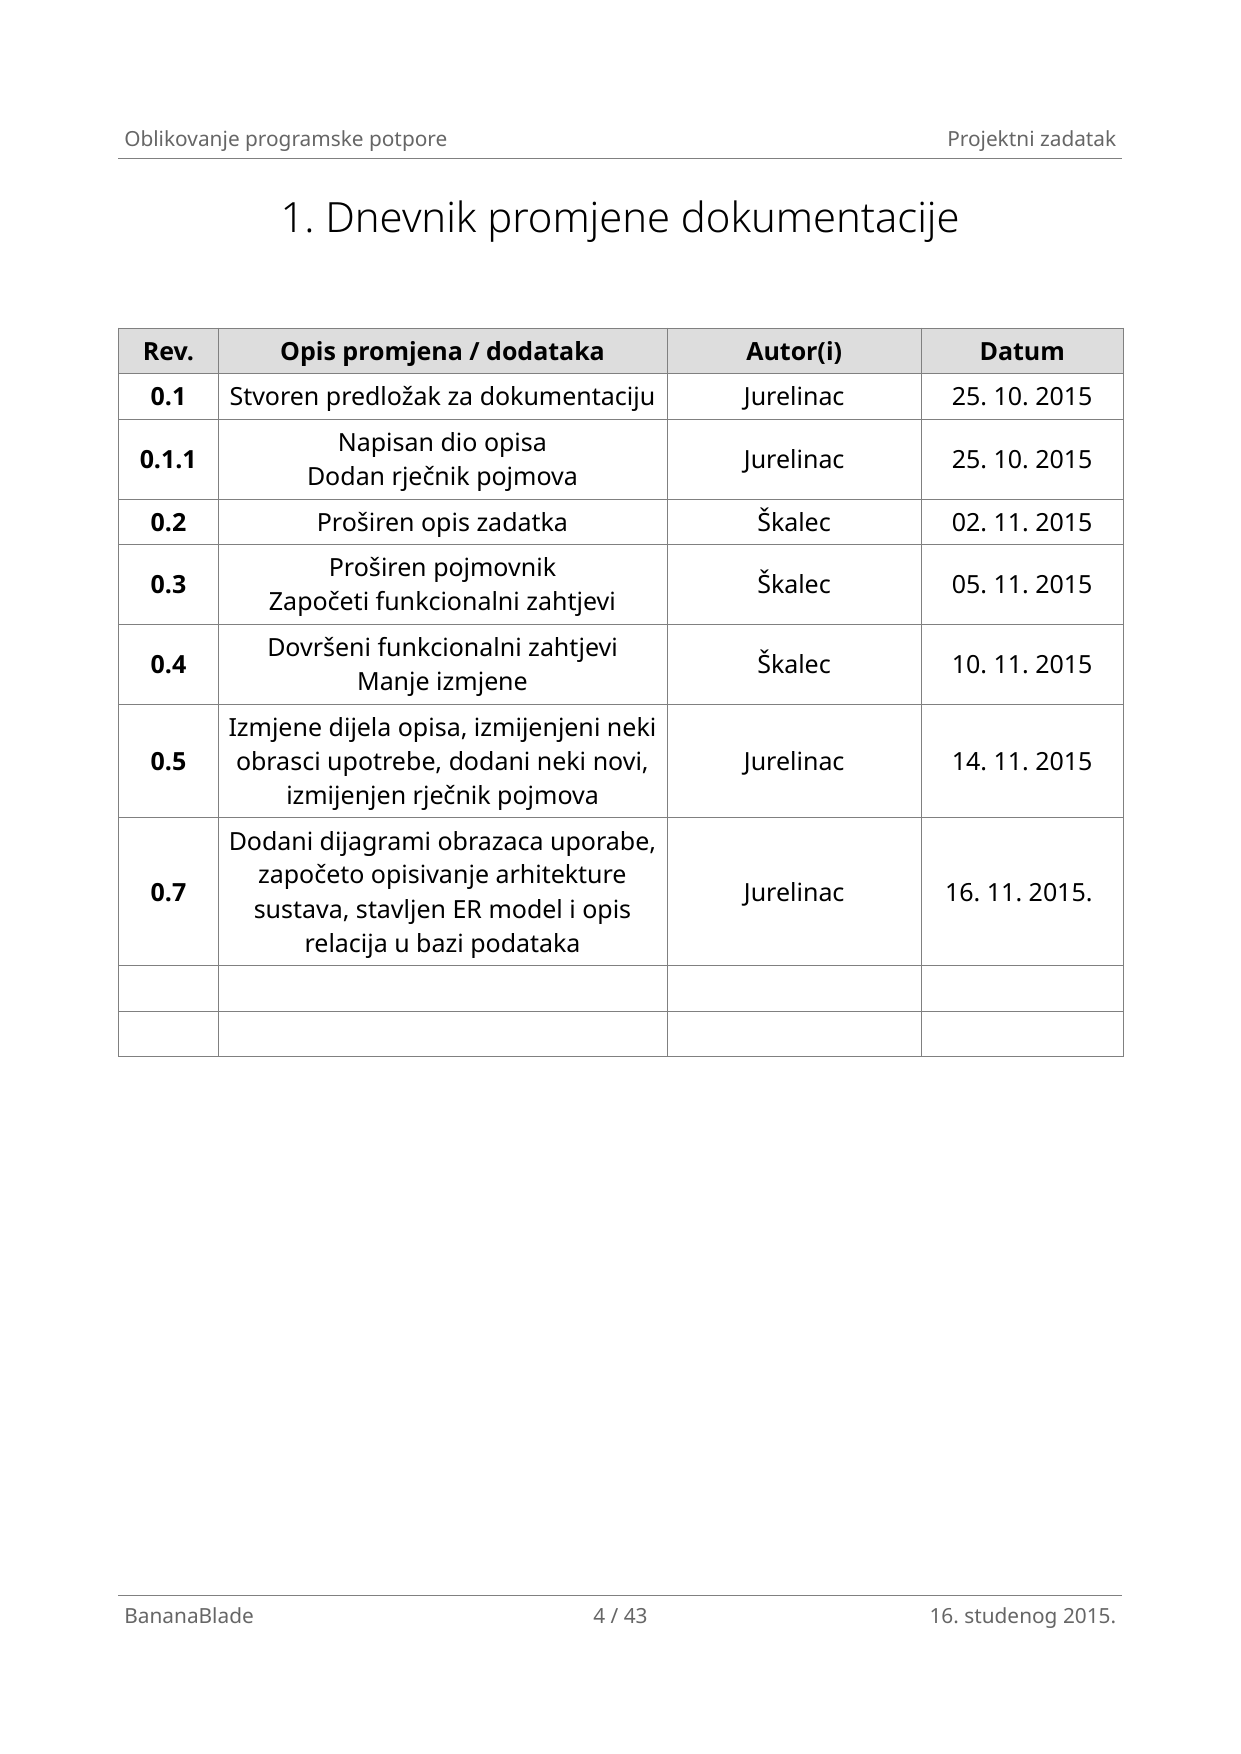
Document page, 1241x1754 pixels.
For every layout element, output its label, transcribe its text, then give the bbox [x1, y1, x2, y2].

table_cell 0.3 [119, 545, 218, 624]
table_cell 0.1 [119, 374, 218, 419]
table_cell 0.7 [119, 818, 218, 965]
table_cell 05. 11. 2015 [922, 545, 1123, 624]
table_cell Izmjene dijela opisa, izmijenjeni neki obrasci upotrebe, dodani neki novi, izmijenjen rječnik pojmova [219, 705, 667, 817]
table_cell 0.4 [119, 625, 218, 703]
table_cell [922, 966, 1123, 1011]
table_cell 14. 11. 2015 [922, 705, 1123, 817]
table_cell Jurelinac [668, 818, 921, 965]
table_cell 25. 10. 2015 [922, 420, 1123, 498]
table_cell 10. 11. 2015 [922, 625, 1123, 703]
table_header Rev. [119, 329, 218, 373]
table_cell 25. 10. 2015 [922, 374, 1123, 419]
table_cell [668, 966, 921, 1011]
table_cell 16. 11. 2015. [922, 818, 1123, 965]
table_cell 0.1.1 [119, 420, 218, 498]
table_cell Napisan dio opisa Dodan rječnik pojmova [219, 420, 667, 498]
table_cell Škalec [668, 545, 921, 624]
table_cell 0.2 [119, 500, 218, 544]
table_header Opis promjena / dodataka [219, 329, 667, 373]
table_cell Jurelinac [668, 420, 921, 498]
table_cell Škalec [668, 625, 921, 703]
table_cell Dodani dijagrami obrazaca uporabe, započeto opisivanje arhitekture sustava, stavljen ER model i opis relacija u bazi podataka [219, 818, 667, 965]
table_cell [668, 1012, 921, 1056]
subtitle 1. Dnevnik promjene dokumentacije [118, 188, 1122, 245]
table_cell [219, 1012, 667, 1056]
table_cell [119, 966, 218, 1011]
table_cell Škalec [668, 500, 921, 544]
table_cell [119, 1012, 218, 1056]
table_header Autor(i) [668, 329, 921, 373]
table_header Datum [922, 329, 1123, 373]
table_cell 02. 11. 2015 [922, 500, 1123, 544]
table_cell Proširen opis zadatka [219, 500, 667, 544]
table_cell [922, 1012, 1123, 1056]
table_cell Dovršeni funkcionalni zahtjevi Manje izmjene [219, 625, 667, 703]
table_cell Jurelinac [668, 374, 921, 419]
table_cell Proširen pojmovnik Započeti funkcionalni zahtjevi [219, 545, 667, 624]
table_cell [219, 966, 667, 1011]
table_cell Jurelinac [668, 705, 921, 817]
table_cell Stvoren predložak za dokumentaciju [219, 374, 667, 419]
table_cell 0.5 [119, 705, 218, 817]
